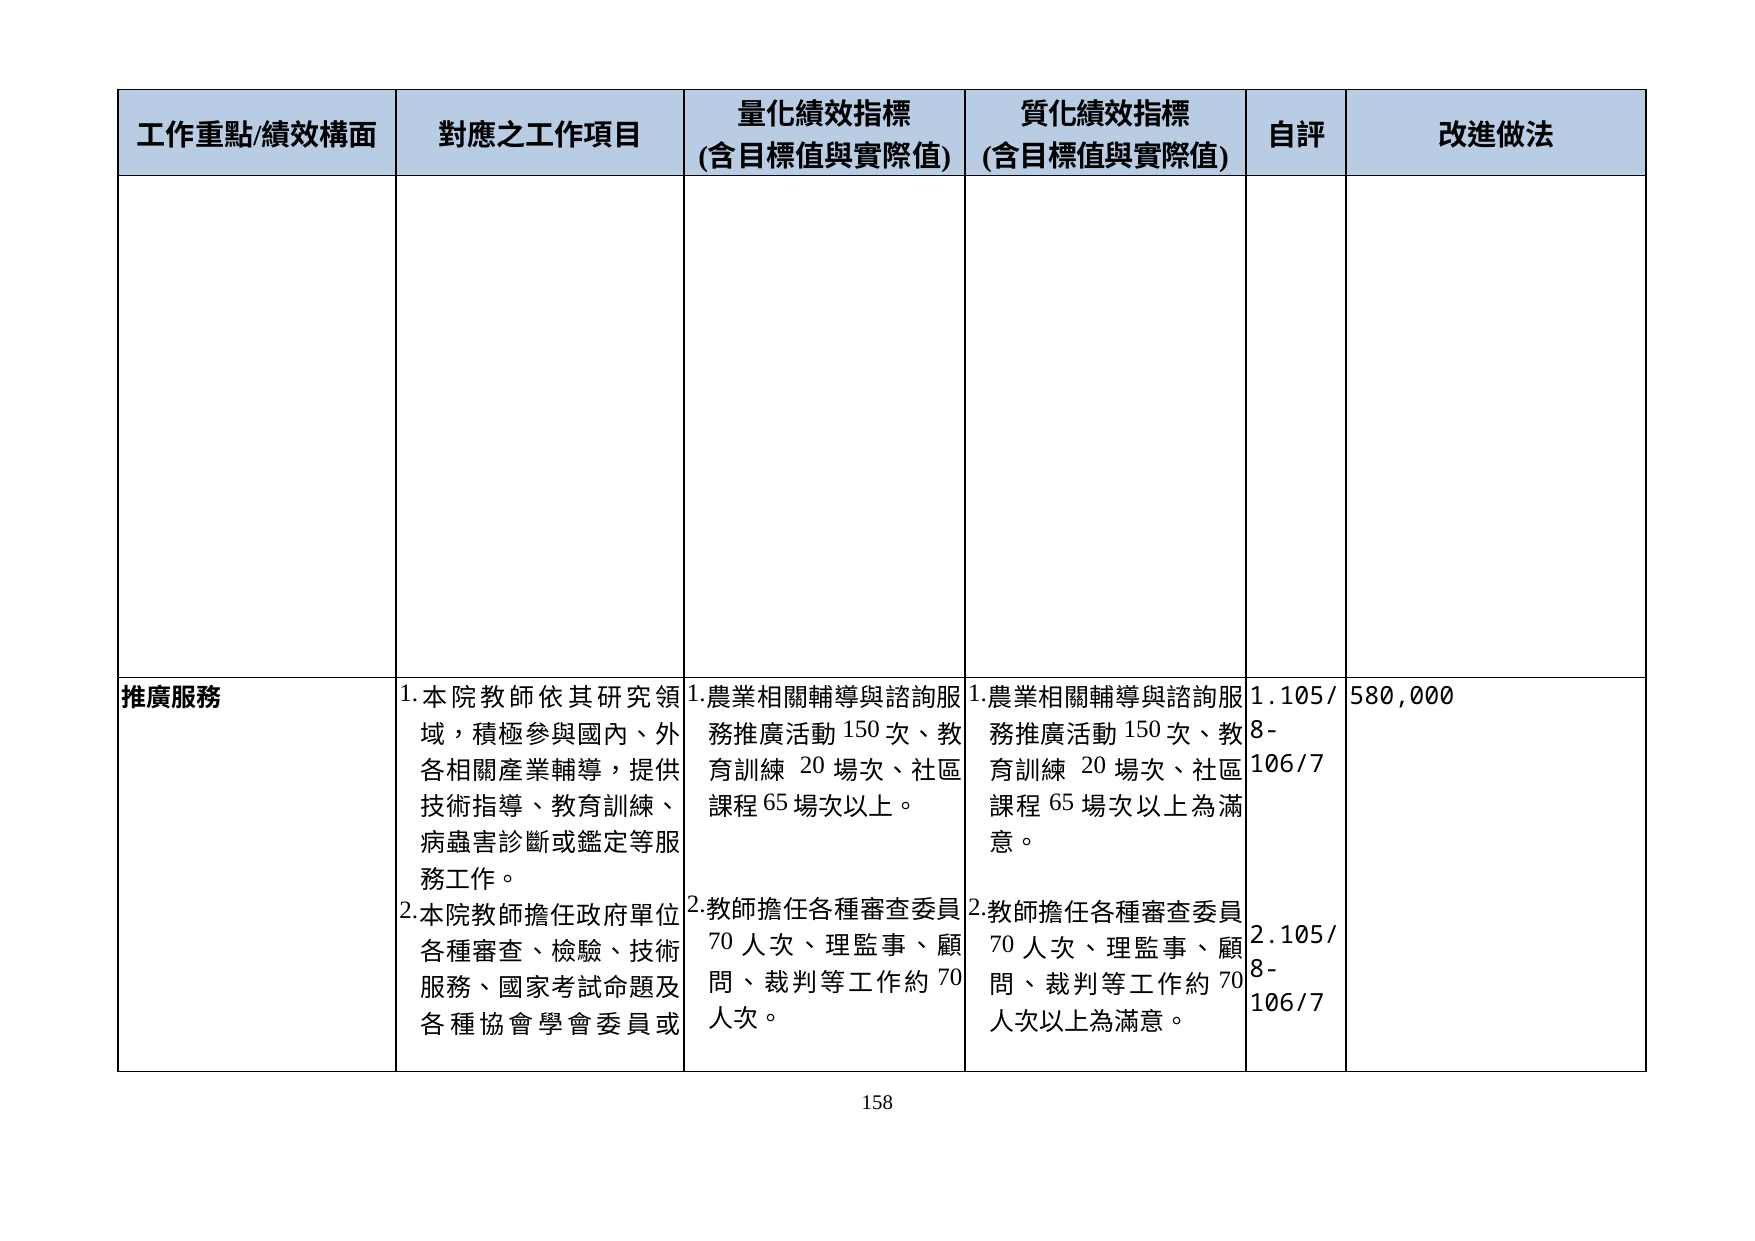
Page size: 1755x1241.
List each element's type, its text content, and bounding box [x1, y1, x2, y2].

table_cell [119, 176, 395, 676]
table_header 質化績效指標 (含目標值與實際值) [966, 90, 1245, 175]
table_cell [966, 176, 1245, 676]
table_header 對應之工作項目 [397, 90, 683, 175]
table_header 改進做法 [1347, 90, 1645, 175]
table_header 工作重點/績效構面 [119, 90, 395, 175]
table_cell 1.本院教師依其研究領域，積極參與國內、外各相關產業輔導，提供技術指導、教育訓練、病蟲害診斷或鑑定等服務工作。 2.本院教師擔任政府單位各種審查、檢驗、技術服務、國家考試命題及各種協會學會委員或 [397, 678, 683, 1071]
table_cell 推廣服務 [119, 678, 395, 1071]
table_header 自評 [1247, 90, 1345, 175]
table_cell [685, 176, 964, 676]
table_cell 1.農業相關輔導與諮詢服務推廣活動150次、教育訓練 20 場次、社區課程65場次以上為滿意。 2.教師擔任各種審查委員 70人次、理監事、顧問、裁判等工作約70人次以上為滿意。 [966, 678, 1245, 1071]
table_cell 1.農業相關輔導與諮詢服務推廣活動150次、教育訓練 20 場次、社區課程65場次以上。 2.教師擔任各種審查委員 70人次、理監事、顧問、裁判等工作約70人次。 [685, 678, 964, 1071]
table_cell 1.105/8-106/7 2.105/8-106/7 [1247, 678, 1345, 1071]
table_cell 580,000 [1347, 678, 1645, 1071]
table_header 量化績效指標 (含目標值與實際值) [685, 90, 964, 175]
table_cell [1247, 176, 1345, 676]
table_cell [397, 176, 683, 676]
table_cell [1347, 176, 1645, 676]
